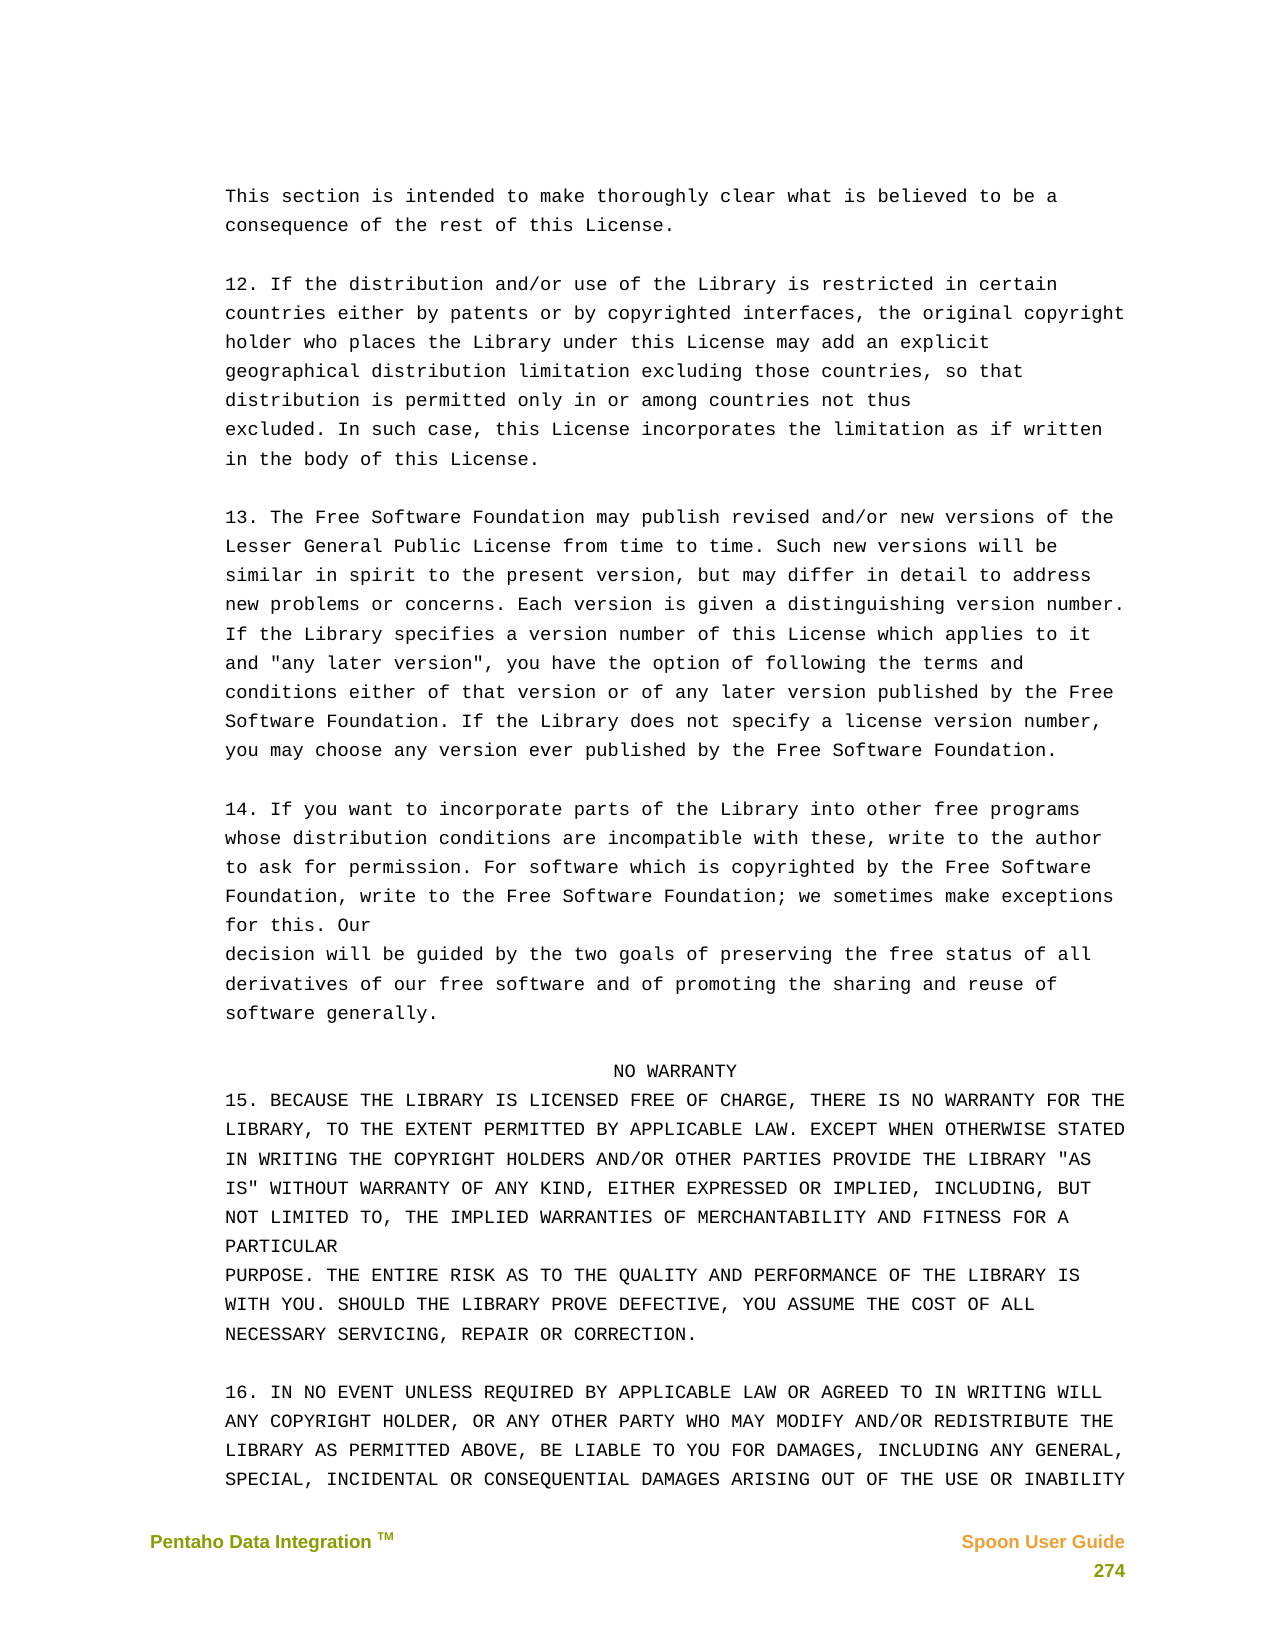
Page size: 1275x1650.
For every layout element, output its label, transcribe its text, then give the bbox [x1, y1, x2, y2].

text excluded. In such case, this License incorporates the limitation as if written in the body of this License. [225, 412, 1125, 471]
text This section is intended to make thoroughly clear what is believed to be a consequence of the rest of this License. [225, 179, 1125, 237]
text decision will be guided by the two goals of preserving the free status of all derivatives of our free software and of promoting the sharing and reuse of software generally. [225, 937, 1125, 1025]
text PURPOSE. THE ENTIRE RISK AS TO THE QUALITY AND PERFORMANCE OF THE LIBRARY IS WITH YOU. SHOULD THE LIBRARY PROVE DEFECTIVE, YOU ASSUME THE COST OF ALL NECESSARY SERVICING, REPAIR OR CORRECTION. [225, 1258, 1125, 1346]
text 16. IN NO EVENT UNLESS REQUIRED BY APPLICABLE LAW OR AGREED TO IN WRITING WILL ANY COPYRIGHT HOLDER, OR ANY OTHER PARTY WHO MAY MODIFY AND/OR REDISTRIBUTE THE LIBRARY AS PERMITTED ABOVE, BE LIABLE TO YOU FOR DAMAGES, INCLUDING ANY GENERAL, SPECIAL, INCIDENTAL OR CONSEQUENTIAL DAMAGES ARISING OUT OF THE USE OR INABILITY [225, 1375, 1125, 1492]
text 12. If the distribution and/or use of the Library is restricted in certain countries either by patents or by copyrighted interfaces, the original copyright holder who places the Library under this License may add an explicit geographical distribution limitation excluding those countries, so that distribution is permitted only in or among countries not thus [225, 267, 1125, 412]
text 13. The Free Software Foundation may publish revised and/or new versions of the Lesser General Public License from time to time. Such new versions will be similar in spirit to the present version, but may differ in detail to address new problems or concerns. Each version is given a distinguishing version number. If the Library specifies a version number of this License which applies to it and "any later version", you have the option of following the terms and conditions either of that version or of any later version published by the Free Software Foundation. If the Library does not specify a license version number, you may choose any version ever published by the Free Software Foundation. [225, 500, 1125, 762]
text 14. If you want to incorporate parts of the Library into other free programs whose distribution conditions are incompatible with these, write to the author to ask for permission. For software which is copyrighted by the Free Software Foundation, write to the Free Software Foundation; we sometimes make exceptions for this. Our [225, 792, 1125, 937]
text 15. BECAUSE THE LIBRARY IS LICENSED FREE OF CHARGE, THERE IS NO WARRANTY FOR THE LIBRARY, TO THE EXTENT PERMITTED BY APPLICABLE LAW. EXCEPT WHEN OTHERWISE STATED IN WRITING THE COPYRIGHT HOLDERS AND/OR OTHER PARTIES PROVIDE THE LIBRARY "AS IS" WITHOUT WARRANTY OF ANY KIND, EITHER EXPRESSED OR IMPLIED, INCLUDING, BUT NOT LIMITED TO, THE IMPLIED WARRANTIES OF MERCHANTABILITY AND FITNESS FOR A PARTICULAR [225, 1083, 1125, 1258]
text NO WARRANTY [225, 1054, 1125, 1083]
